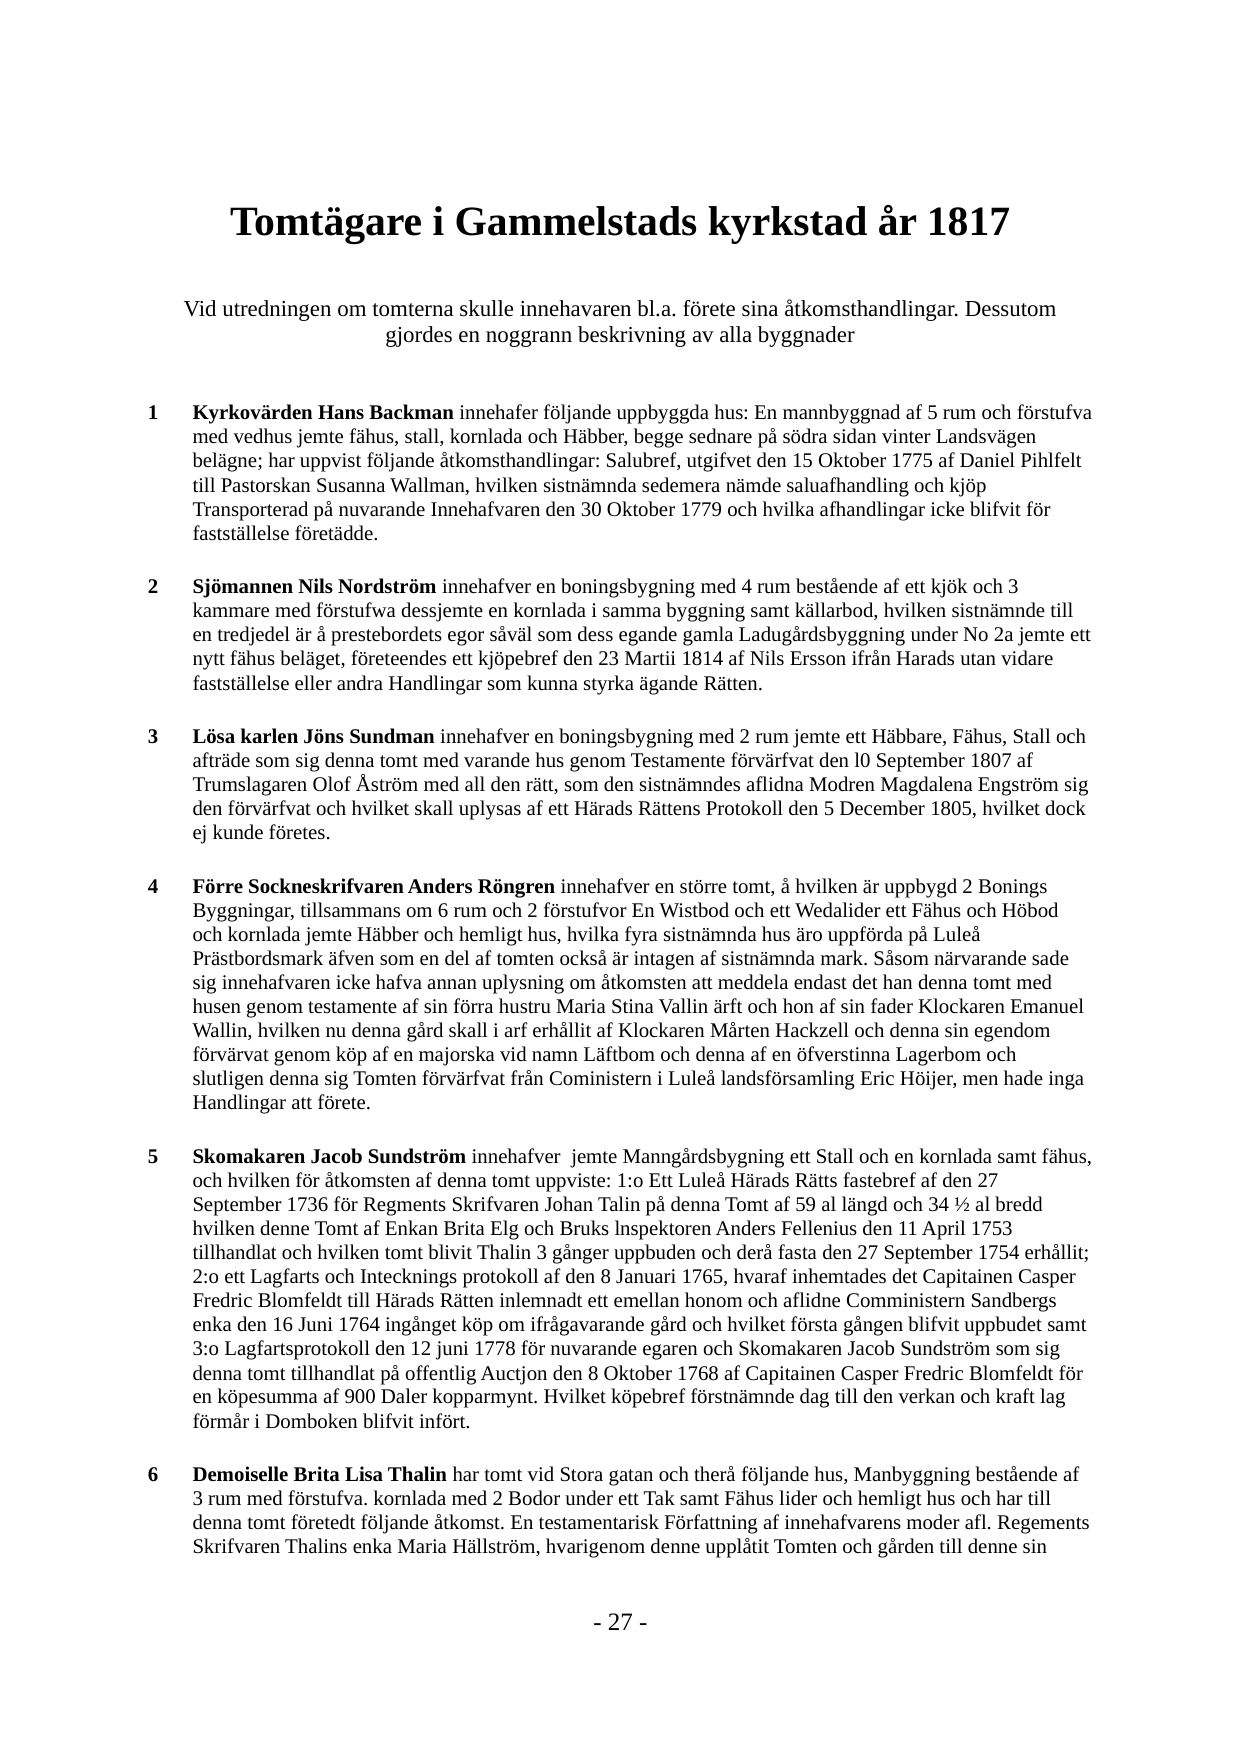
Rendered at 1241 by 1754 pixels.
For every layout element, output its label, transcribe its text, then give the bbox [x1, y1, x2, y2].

table_cell 2 [148, 574, 192, 724]
table_cell 3 [148, 724, 192, 874]
table_cell 6 [148, 1462, 192, 1558]
table_header 1 [148, 400, 192, 574]
table_cell 5 [148, 1144, 192, 1462]
text Tomtägare i Gammelstads kyrkstad år 1817 [148, 197, 1093, 245]
table_cell Förre Sockneskrifvaren Anders Röngren innehafver en större tomt, å hvilken är uppbygd 2 Bonings Byggningar, tillsammans om 6 rum och 2 förstufvor En Wistbod och ett Wedalider ett Fähus och Höbod och kornlada jemte Häbber och hemligt hus, hvilka fyra sistnämnda hus äro uppförda på Luleå Prästbordsmark äfven som en del af tomten också är intagen af sistnämnda mark. Såsom närvarande sade sig innehafvaren icke hafva annan uplysning om åtkomsten att meddela endast det han denna tomt med husen genom testamente af sin förra hustru Maria Stina Vallin ärft och hon af sin fader Klockaren Emanuel Wallin, hvilken nu denna gård skall i arf erhållit af Klockaren Mårten Hackzell och denna sin egendom förvärvat genom köp af en majorska vid namn Läftbom och denna af en öfverstinna Lagerbom och slutligen denna sig Tomten förvärfvat från Coministern i Luleå landsförsamling Eric Höijer, men hade inga Handlingar att förete. [192, 874, 1093, 1144]
text Vid utredningen om tomterna skulle innehavaren bl.a. förete sina åtkomsthandlingar. Dessutom gjordes en noggrann beskrivning av alla byggnader [148, 294, 1093, 347]
table_cell Lösa karlen Jöns Sundman innehafver en boningsbygning med 2 rum jemte ett Häbbare, Fähus, Stall och afträde som sig denna tomt med varande hus genom Testamente förvärfvat den l0 September 1807 af Trumslagaren Olof Åström med all den rätt, som den sistnämndes aflidna Modren Magdalena Engström sig den förvärfvat och hvilket skall uplysas af ett Härads Rättens Protokoll den 5 December 1805, hvilket dock ej kunde företes. [192, 724, 1093, 874]
table_header Kyrkovärden Hans Backman innehafer följande uppbyggda hus: En mannbyggnad af 5 rum och förstufva med vedhus jemte fähus, stall, kornlada och Häbber, begge sednare på södra sidan vinter Landsvägen belägne; har uppvist följande åtkomsthandlingar: Salubref, utgifvet den 15 Oktober 1775 af Daniel Pihlfelt till Pastorskan Susanna Wallman, hvilken sistnämnda sedemera nämde saluafhandling och kjöp Transporterad på nuvarande Innehafvaren den 30 Oktober 1779 och hvilka afhandlingar icke blifvit för fastställelse företädde. [192, 400, 1093, 574]
table_cell Demoiselle Brita Lisa Thalin har tomt vid Stora gatan och therå följande hus, Manbyggning bestående af 3 rum med förstufva. kornlada med 2 Bodor under ett Tak samt Fähus lider och hemligt hus och har till denna tomt företedt följande åtkomst. En testamentarisk Författning af innehafvarens moder afl. Regements Skrifvaren Thalins enka Maria Hällström, hvarigenom denne upplåtit Tomten och gården till denne sin [192, 1462, 1093, 1558]
table_cell 4 [148, 874, 192, 1144]
table_cell Sjömannen Nils Nordström innehafver en boningsbygning med 4 rum bestående af ett kjök och 3 kammare med förstufwa dessjemte en kornlada i samma byggning samt källarbod, hvilken sistnämnde till en tredjedel är å prestebordets egor såväl som dess egande gamla Ladugårdsbyggning under No 2a jemte ett nytt fähus beläget, företeendes ett kjöpebref den 23 Martii 1814 af Nils Ersson ifrån Harads utan vidare fastställelse eller andra Handlingar som kunna styrka ägande Rätten. [192, 574, 1093, 724]
table_cell Skomakaren Jacob Sundström innehafver jemte Manngårdsbygning ett Stall och en kornlada samt fähus, och hvilken för åtkomsten af denna tomt uppviste: 1:o Ett Luleå Härads Rätts fastebref af den 27 September 1736 för Regments Skrifvaren Johan Talin på denna Tomt af 59 al längd och 34 ½ al bredd hvilken denne Tomt af Enkan Brita Elg och Bruks lnspektoren Anders Fellenius den 11 April 1753 tillhandlat och hvilken tomt blivit Thalin 3 gånger uppbuden och derå fasta den 27 September 1754 erhållit; 2:o ett Lagfarts och Intecknings protokoll af den 8 Januari 1765, hvaraf inhemtades det Capitainen Casper Fredric Blomfeldt till Härads Rätten inlemnadt ett emellan honom och aflidne Comministern Sandbergs enka den 16 Juni 1764 ingånget köp om ifrågavarande gård och hvilket första gången blifvit uppbudet samt 3:o Lagfartsprotokoll den 12 juni 1778 för nuvarande egaren och Skomakaren Jacob Sundström som sig denna tomt tillhandlat på offentlig Auctjon den 8 Oktober 1768 af Capitainen Casper Fredric Blomfeldt för en köpesumma af 900 Daler kopparmynt. Hvilket köpebref förstnämnde dag till den verkan och kraft lag förmår i Domboken blifvit infört. [192, 1144, 1093, 1462]
